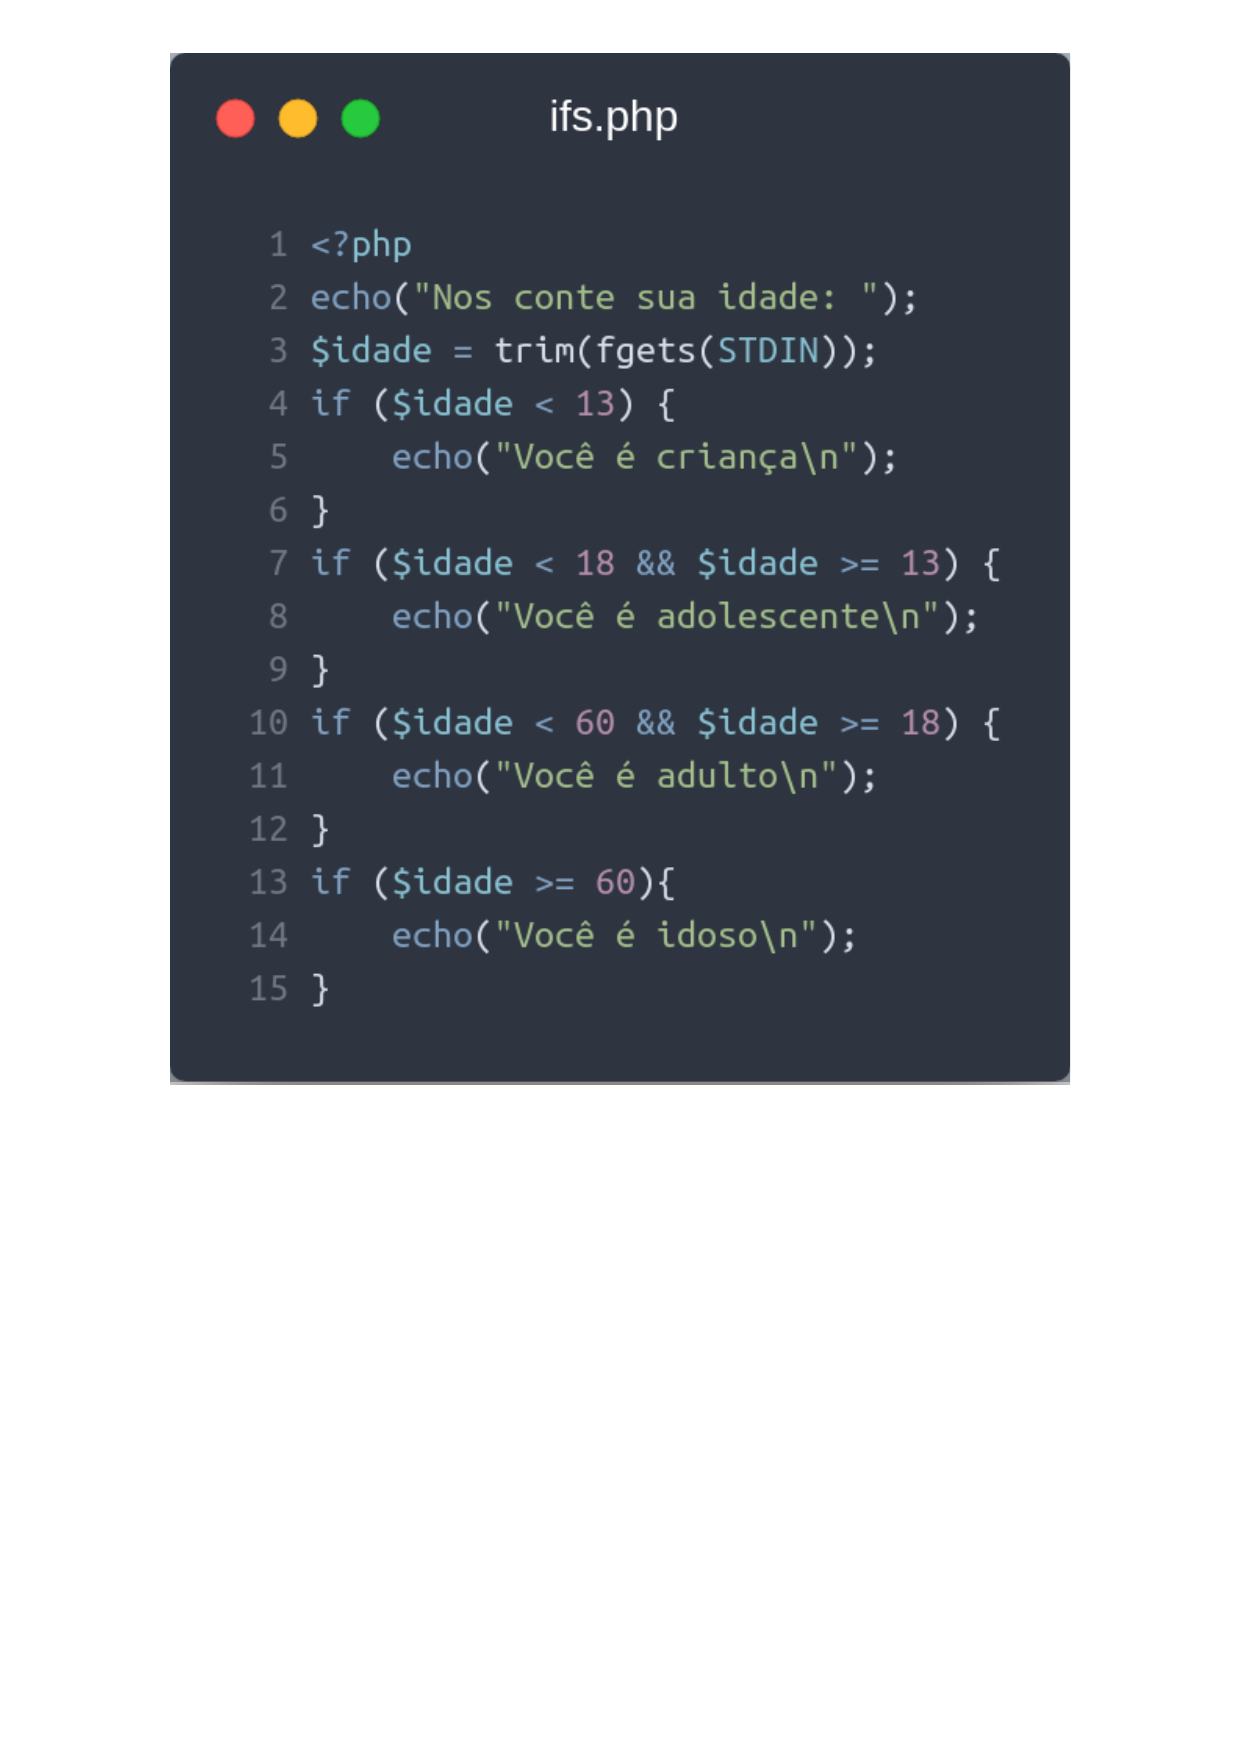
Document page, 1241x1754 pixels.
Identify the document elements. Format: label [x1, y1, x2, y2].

picture [170, 53, 1071, 1085]
